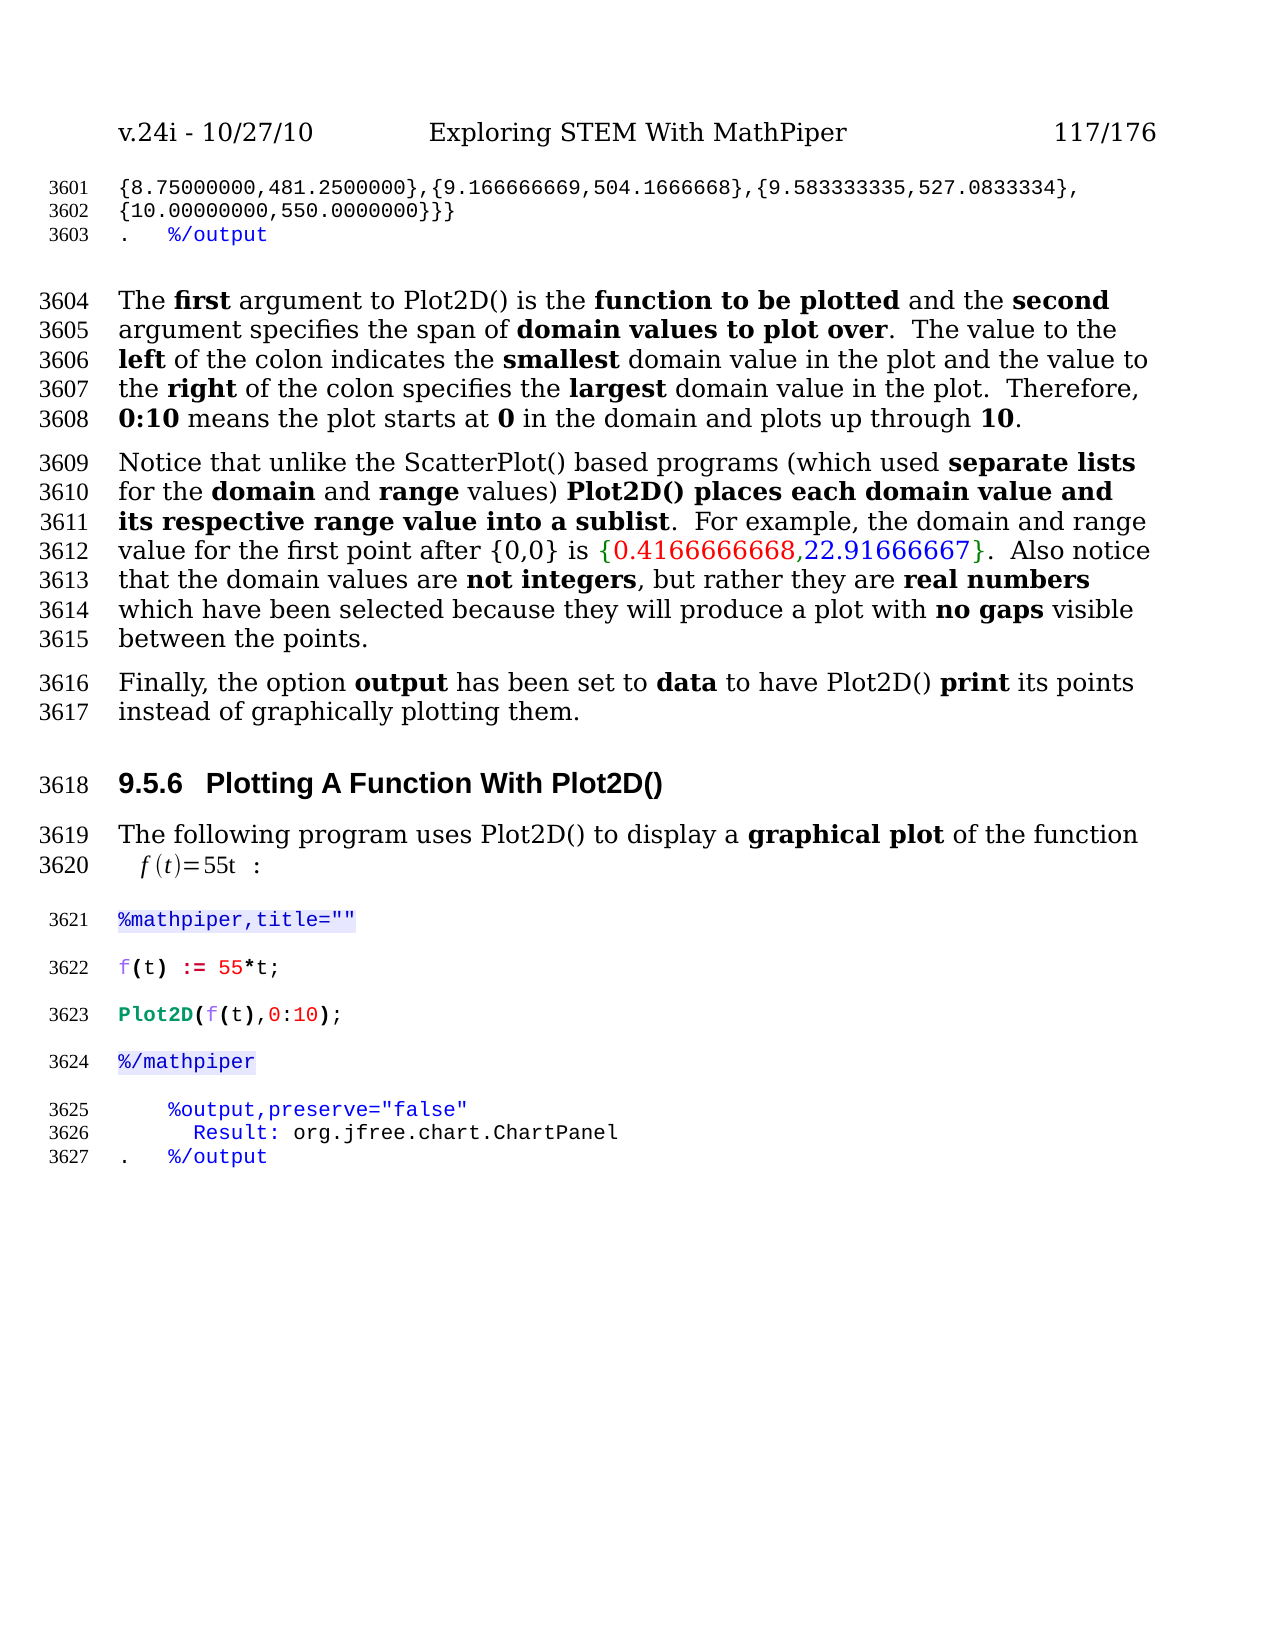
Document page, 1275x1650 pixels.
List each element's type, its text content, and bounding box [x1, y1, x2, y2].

text Finally, the option output has been set to data to have Plot2D() print its points instead of graphically plotting them. [118, 668, 1157, 727]
text %/mathpiper [118, 1051, 1157, 1075]
text Plot2D(f(t),0:10); [118, 1004, 1157, 1028]
text f(t) := 55*t; [118, 957, 1157, 980]
text %output,preserve="false" [118, 1099, 1157, 1122]
text The first argument to Plot2D() is the function to be plotted and the second argument specifies the span of domain values to plot over. The value to the left of the colon indicates the smallest domain value in the plot and the value to the right of the colon specifies the largest domain value in the plot. Therefore, 0:10 means the plot starts at 0 in the domain and plots up through 10. [118, 286, 1157, 433]
text {8.75000000,481.2500000},{9.166666669,504.1666668},{9.583333335,527.0833334},{10.00000000,550.0000000}}} [118, 177, 1157, 224]
text . %/output [118, 1146, 1157, 1169]
text Notice that unlike the ScatterPlot() based programs (which used separate lists for the domain and range values) Plot2D() places each domain value and its respective range value into a sublist. For example, the domain and range value for the first point after {0,0} is {0.4166666668,22.91666667}. Also notice that the domain values are not integers, but rather they are real numbers which have been selected because they will produce a plot with no gaps visible between the points. [118, 448, 1157, 653]
text %mathpiper,title="" [118, 909, 1157, 933]
text Result: org.jfree.chart.ChartPanel [118, 1122, 1157, 1146]
text The following program uses Plot2D() to display a graphical plot of the function: [118, 820, 1157, 880]
subtitle Plotting A Function With Plot2D() [118, 766, 1157, 799]
text . %/output [118, 224, 1157, 248]
